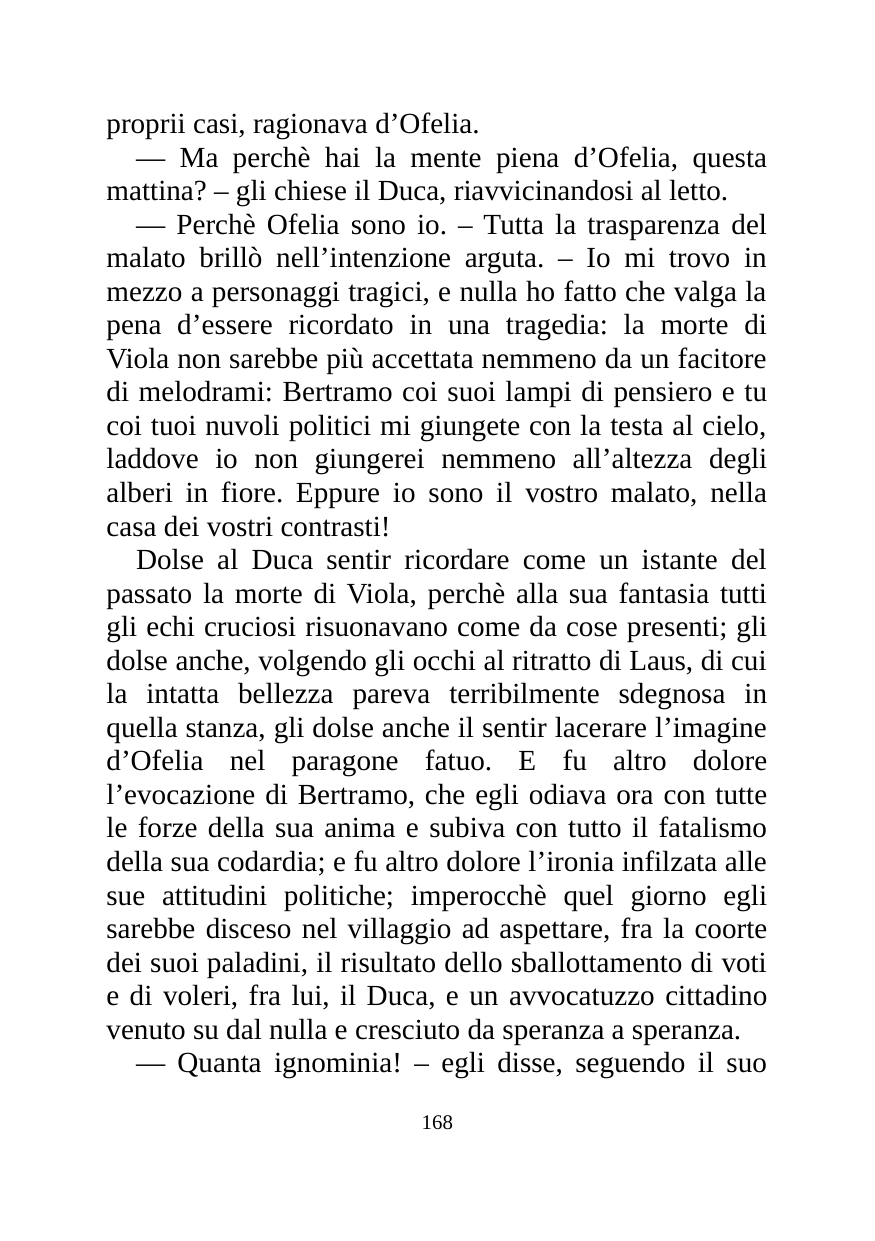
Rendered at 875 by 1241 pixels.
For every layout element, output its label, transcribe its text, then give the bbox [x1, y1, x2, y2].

text — Perchè Ofelia sono io. – Tutta la trasparenza del malato brillò nell’intenzione arguta. – Io mi trovo in mezzo a personaggi tragici, e nulla ho fatto che valga la pena d’essere ricordato in una tragedia: la morte di Viola non sarebbe più accettata nemmeno da un facitore di melodrami: Bertramo coi suoi lampi di pensiero e tu coi tuoi nuvoli politici mi giungete con la testa al cielo, laddove io non giungerei nemmeno all’altezza degli alberi in fiore. Eppure io sono il vostro malato, nella casa dei vostri contrasti! [106, 207, 768, 542]
text proprii casi, ragionava d’Ofelia. [106, 106, 768, 140]
text — Quanta ignominia! – egli disse, seguendo il suo [106, 1045, 768, 1079]
text Dolse al Duca sentir ricordare come un istante del passato la morte di Viola, perchè alla sua fantasia tutti gli echi cruciosi risuonavano come da cose presenti; gli dolse anche, volgendo gli occhi al ritratto di Laus, di cui la intatta bellezza pareva terribilmente sdegnosa in quella stanza, gli dolse anche il sentir lacerare l’imagine d’Ofelia nel paragone fatuo. E fu altro dolore l’evocazione di Bertramo, che egli odiava ora con tutte le forze della sua anima e subiva con tutto il fatalismo della sua codardia; e fu altro dolore l’ironia infilzata alle sue attitudini politiche; imperocchè quel giorno egli sarebbe disceso nel villaggio ad aspettare, fra la coorte dei suoi paladini, il risultato dello sballottamento di voti e di voleri, fra lui, il Duca, e un avvocatuzzo cittadino venuto su dal nulla e cresciuto da speranza a speranza. [106, 542, 768, 1045]
text — Ma perchè hai la mente piena d’Ofelia, questa mattina? – gli chiese il Duca, riavvicinandosi al letto. [106, 140, 768, 207]
